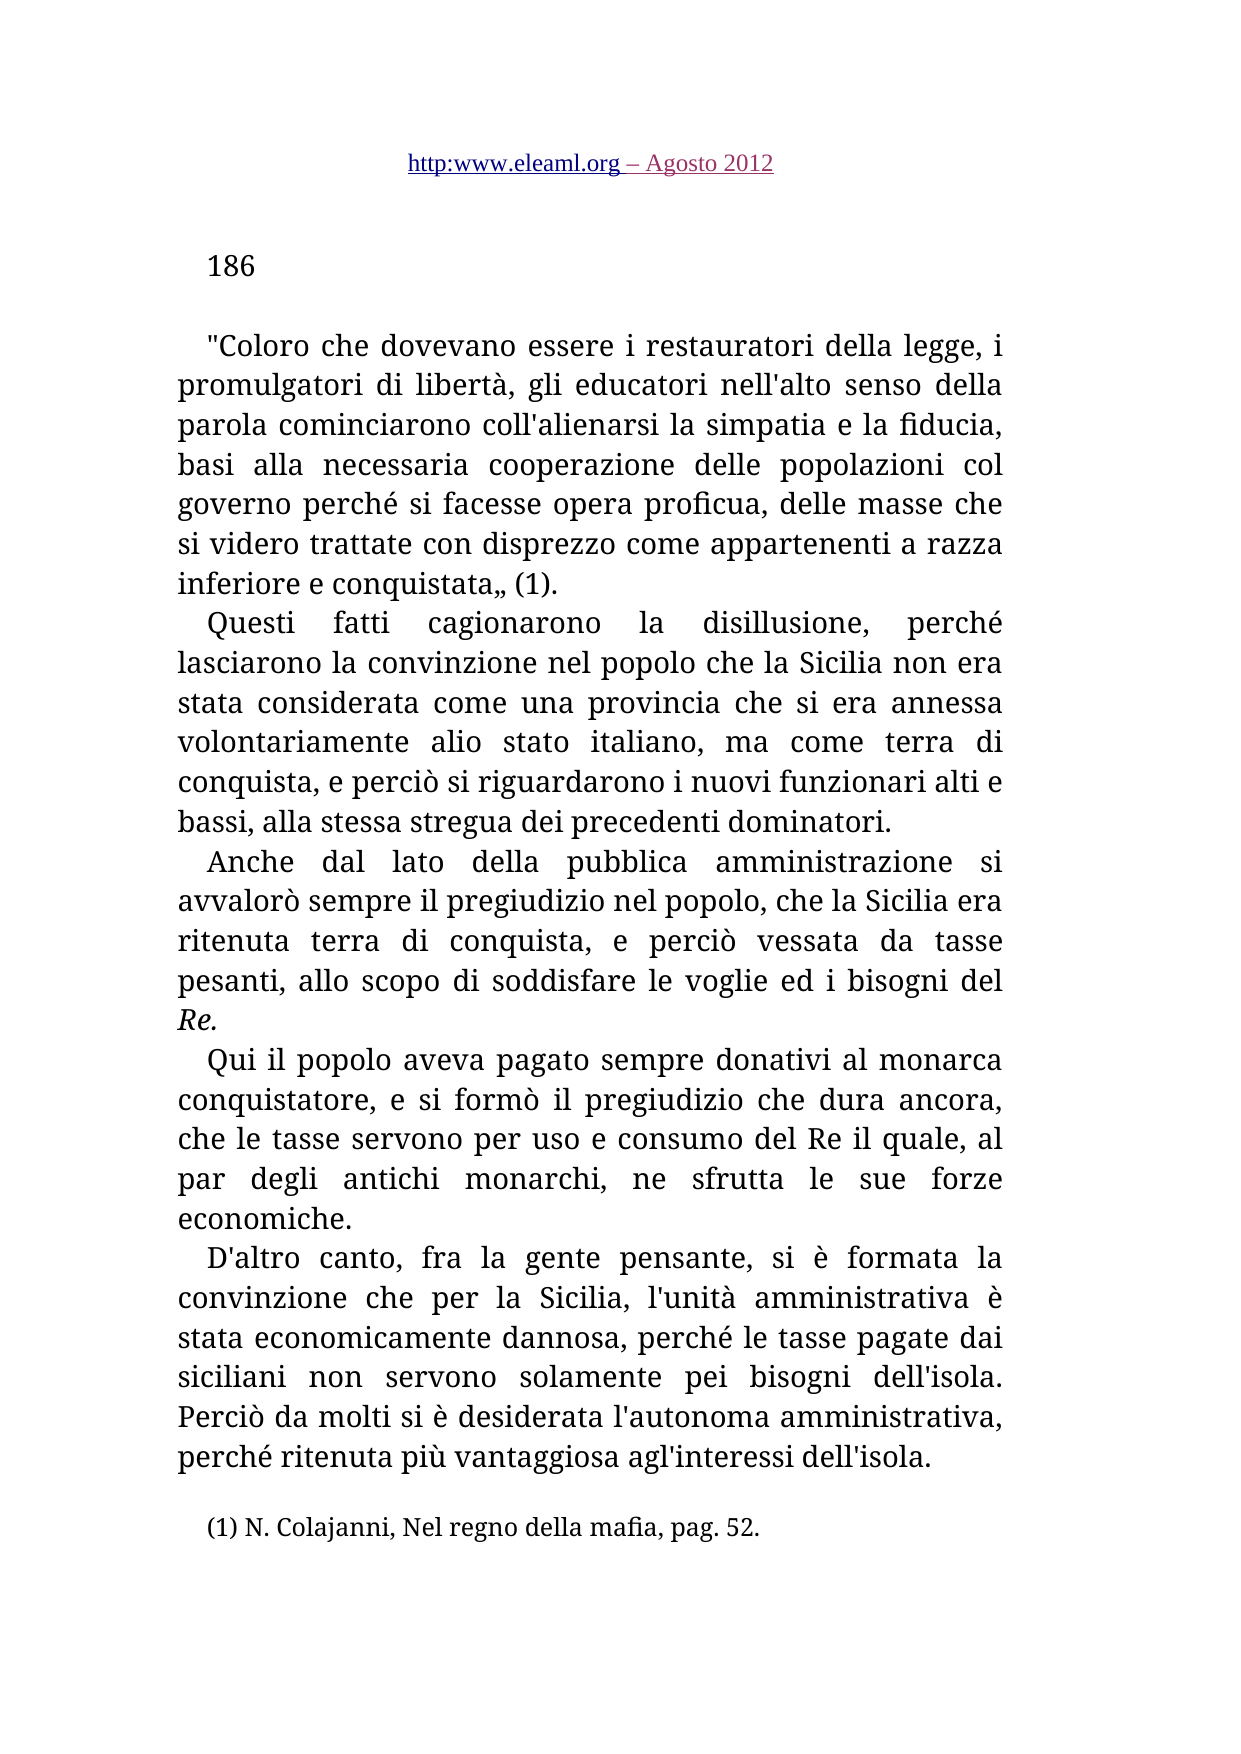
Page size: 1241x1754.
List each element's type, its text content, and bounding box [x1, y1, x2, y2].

text Questi fatti cagionarono la disillusione, perché lasciarono la convinzione nel popolo che la Sicilia non era stata considerata come una provincia che si era annessa volontariamente alio stato italiano, ma come terra di conquista, e perciò si riguardarono i nuovi funzionari alti e bassi, alla stessa stregua dei precedenti dominatori. [177, 603, 1004, 841]
text Anche dal lato della pubblica amministrazione si avvalorò sempre il pregiudizio nel popolo, che la Sicilia era ritenuta terra di conquista, e perciò vessata da tasse pesanti, allo scopo di soddisfare le voglie ed i bisogni del Re. [177, 841, 1004, 1039]
text "Coloro che dovevano essere i restauratori della legge, i promulgatori di libertà, gli educatori nell'alto senso della parola cominciarono coll'alienarsi la simpatia e la fiducia, basi alla necessaria cooperazione delle popolazioni col governo perché si facesse opera proficua, delle masse che si videro trattate con disprezzo come appartenenti a razza inferiore e conquistata„ (1). [177, 325, 1004, 603]
text D'altro canto, fra la gente pensante, si è formata la convinzione che per la Sicilia, l'unità amministrativa è stata economicamente dannosa, perché le tasse pagate dai siciliani non servono solamente pei bisogni dell'isola. Perciò da molti si è desiderata l'autonoma amministrativa, perché ritenuta più vantaggiosa agl'interessi dell'isola. [177, 1238, 1004, 1476]
text (1) N. Colajanni, Nel regno della mafia, pag. 52. [177, 1510, 1004, 1544]
text 186 [177, 246, 1004, 285]
text Qui il popolo aveva pagato sempre donativi al monarca conquistatore, e si formò il pregiudizio che dura ancora, che le tasse servono per uso e consumo del Re il quale, al par degli antichi monarchi, ne sfrutta le sue forze economiche. [177, 1039, 1004, 1238]
